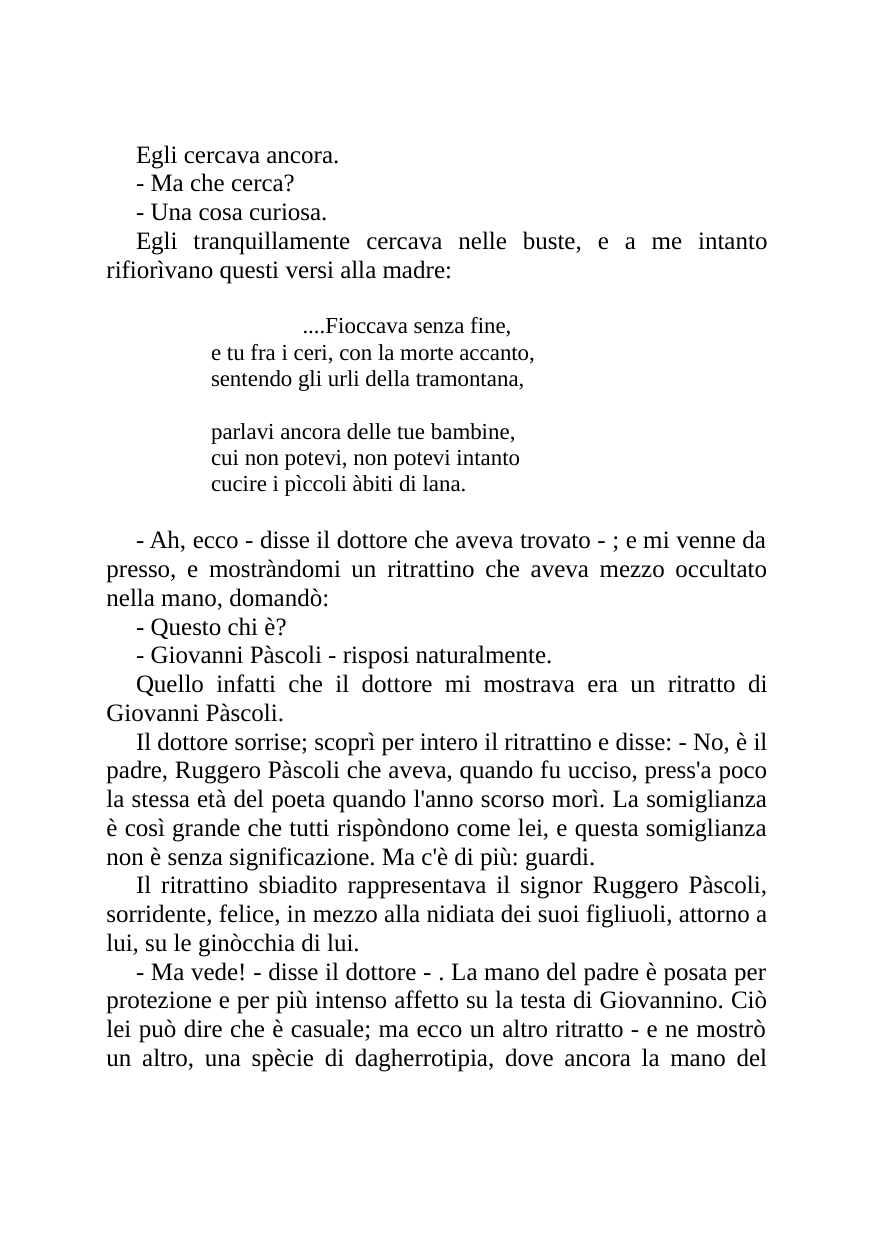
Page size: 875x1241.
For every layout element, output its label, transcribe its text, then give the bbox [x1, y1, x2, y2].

text - Ah, ecco - disse il dottore che aveva trovato - ; e mi venne da presso, e mostràndomi un ritrattino che aveva mezzo occultato nella mano, domandò: [106, 526, 768, 612]
text e tu fra i ceri, con la morte accanto, [181, 339, 768, 365]
text sentendo gli urli della tramontana, [181, 365, 768, 391]
text cucire i pìccoli àbiti di lana. [181, 470, 768, 497]
text - Questo chi è? [106, 612, 768, 641]
text parlavi ancora delle tue bambine, [181, 418, 768, 444]
text Il dottore sorrise; scoprì per intero il ritrattino e disse: - No, è il padre, Ruggero Pàscoli che aveva, quando fu ucciso, press'a poco la stessa età del poeta quando l'anno scorso morì. La somiglianza è così grande che tutti rispòndono come lei, e questa somiglianza non è senza significazione. Ma c'è di più: guardi. [106, 727, 768, 871]
text ....Fioccava senza fine, [181, 312, 768, 339]
text Egli tranquillamente cercava nelle buste, e a me intanto rifiorìvano questi versi alla madre: [106, 226, 768, 283]
text Il ritrattino sbiadito rappresentava il signor Ruggero Pàscoli, sorridente, felice, in mezzo alla nidiata dei suoi figliuoli, attorno a lui, su le ginòcchia di lui. [106, 871, 768, 957]
text Quello infatti che il dottore mi mostrava era un ritratto di Giovanni Pàscoli. [106, 669, 768, 727]
text Egli cercava ancora. [106, 140, 768, 168]
text cui non potevi, non potevi intanto [181, 444, 768, 470]
text - Giovanni Pàscoli - risposi naturalmente. [106, 641, 768, 669]
text - Una cosa curiosa. [106, 197, 768, 226]
text - Ma vede! - disse il dottore - . La mano del padre è posata per protezione e per più intenso affetto su la testa di Giovannino. Ciò lei può dire che è casuale; ma ecco un altro ritratto - e ne mostrò un altro, una spècie di dagherrotipia, dove ancora la mano del [106, 957, 768, 1072]
text - Ma che cerca? [106, 168, 768, 197]
